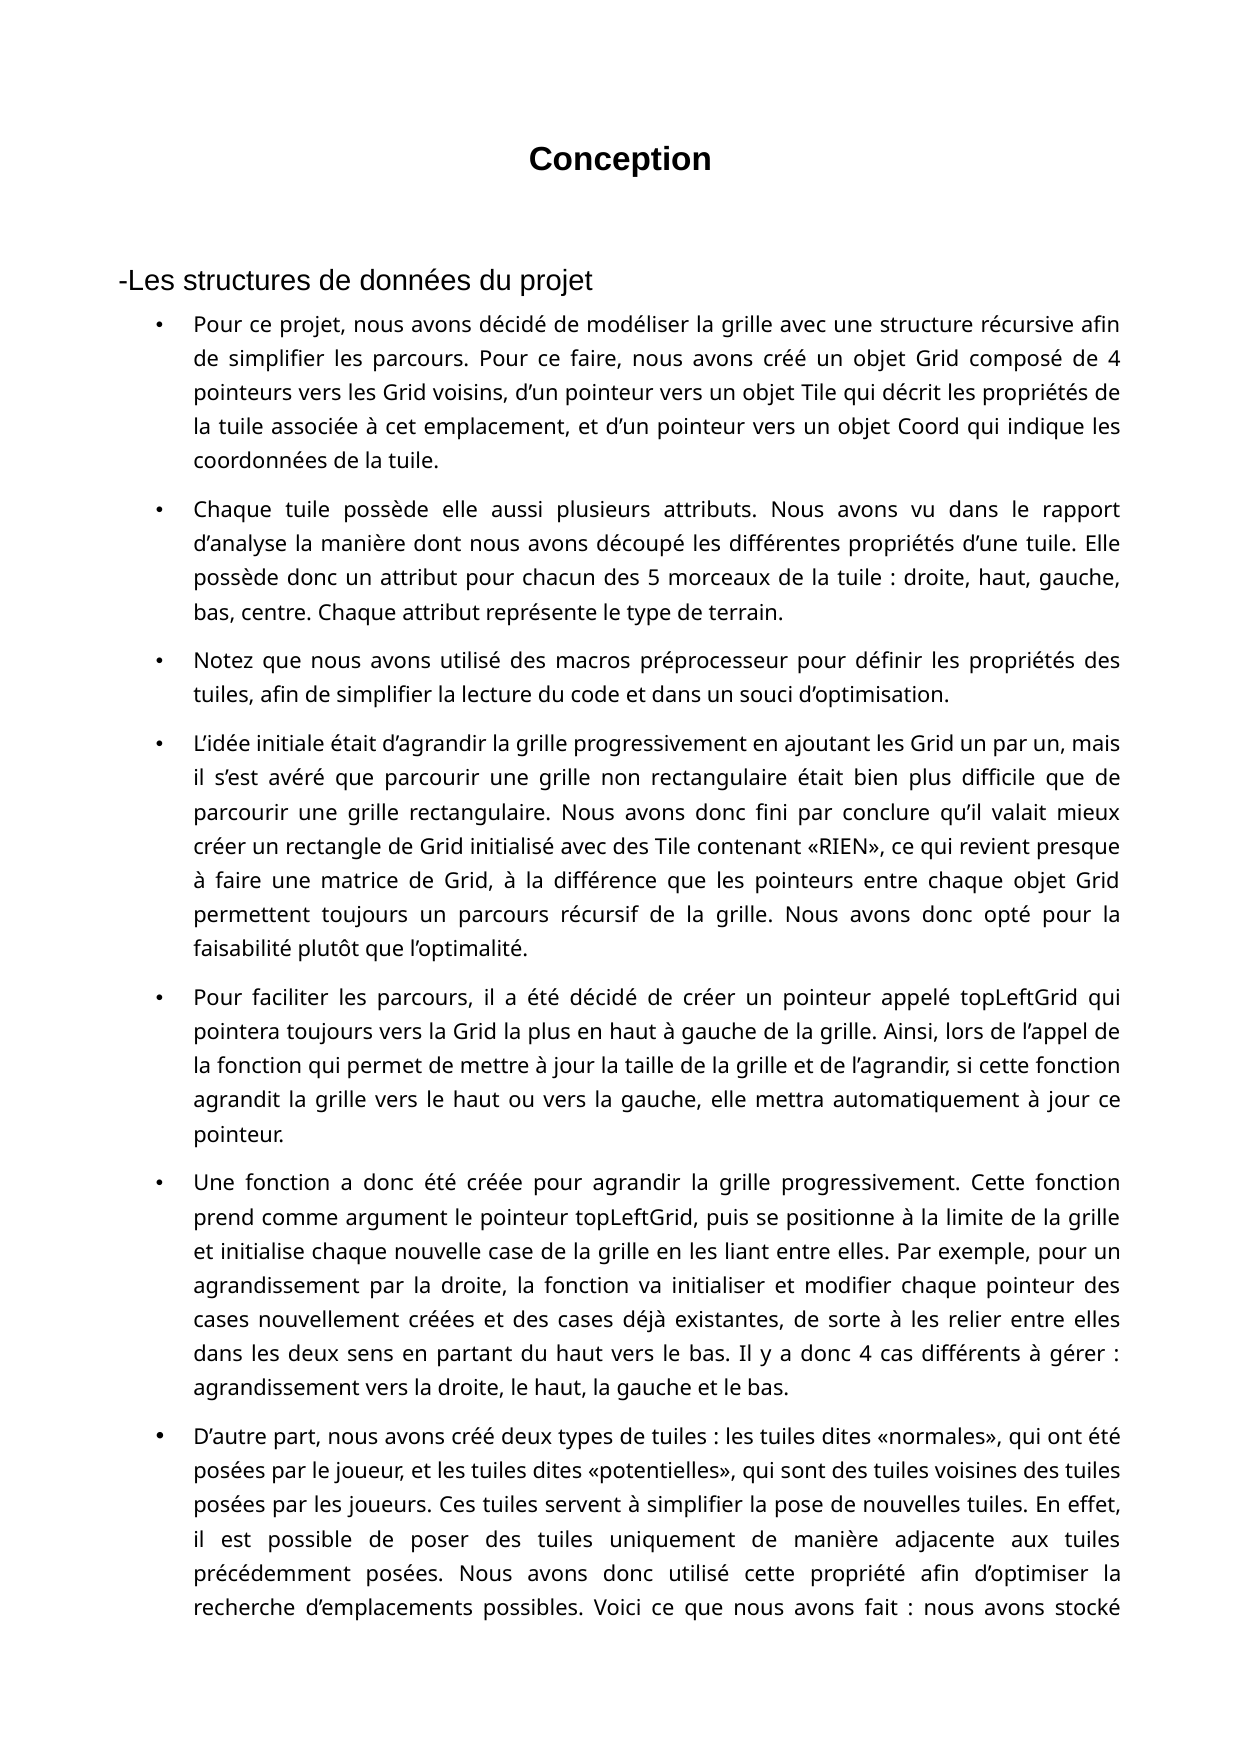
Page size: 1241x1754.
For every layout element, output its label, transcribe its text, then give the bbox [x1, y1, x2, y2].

list Pour ce projet, nous avons décidé de modéliser la grille avec une structure récursive afin de simplifier les parcours. Pour ce faire, nous avons créé un objet Grid composé de 4 pointeurs vers les Grid voisins, d’un pointeur vers un objet Tile qui décrit les propriétés de la tuile associée à cet emplacement, et d’un pointeur vers un objet Coord qui indique les coordonnées de la tuile. [156, 308, 1122, 475]
list Chaque tuile possède elle aussi plusieurs attributs. Nous avons vu dans le rapport d’analyse la manière dont nous avons découpé les différentes propriétés d’une tuile. Elle possède donc un attribut pour chacun des 5 morceaux de la tuile : droite, haut, gauche, bas, centre. Chaque attribut représente le type de terrain. [156, 494, 1122, 626]
list L’idée initiale était d’agrandir la grille progressivement en ajoutant les Grid un par un, mais il s’est avéré que parcourir une grille non rectangulaire était bien plus difficile que de parcourir une grille rectangulaire. Nous avons donc fini par conclure qu’il valait mieux créer un rectangle de Grid initialisé avec des Tile contenant «RIEN», ce qui revient presque à faire une matrice de Grid, à la différence que les pointeurs entre chaque objet Grid permettent toujours un parcours récursif de la grille. Nous avons donc opté pour la faisabilité plutôt que l’optimalité. [156, 728, 1122, 963]
subtitle Conception [118, 139, 1122, 177]
list D’autre part, nous avons créé deux types de tuiles : les tuiles dites «normales», qui ont été posées par le joueur, et les tuiles dites «potentielles», qui sont des tuiles voisines des tuiles posées par les joueurs. Ces tuiles servent à simplifier la pose de nouvelles tuiles. En effet, il est possible de poser des tuiles uniquement de manière adjacente aux tuiles précédemment posées. Nous avons donc utilisé cette propriété afin d’optimiser la recherche d’emplacements possibles. Voici ce que nous avons fait : nous avons stocké [156, 1421, 1122, 1622]
list Une fonction a donc été créée pour agrandir la grille progressivement. Cette fonction prend comme argument le pointeur topLeftGrid, puis se positionne à la limite de la grille et initialise chaque nouvelle case de la grille en les liant entre elles. Par exemple, pour un agrandissement par la droite, la fonction va initialiser et modifier chaque pointeur des cases nouvellement créées et des cases déjà existantes, de sorte à les relier entre elles dans les deux sens en partant du haut vers le bas. Il y a donc 4 cas différents à gérer : agrandissement vers la droite, le haut, la gauche et le bas. [156, 1167, 1122, 1402]
list Pour faciliter les parcours, il a été décidé de créer un pointeur appelé topLeftGrid qui pointera toujours vers la Grid la plus en haut à gauche de la grille. Ainsi, lors de l’appel de la fonction qui permet de mettre à jour la taille de la grille et de l’agrandir, si cette fonction agrandit la grille vers le haut ou vers la gauche, elle mettra automatiquement à jour ce pointeur. [156, 982, 1122, 1148]
subtitle -Les structures de données du projet [118, 262, 1122, 296]
list Notez que nous avons utilisé des macros préprocesseur pour définir les propriétés des tuiles, afin de simplifier la lecture du code et dans un souci d’optimisation. [156, 645, 1122, 709]
